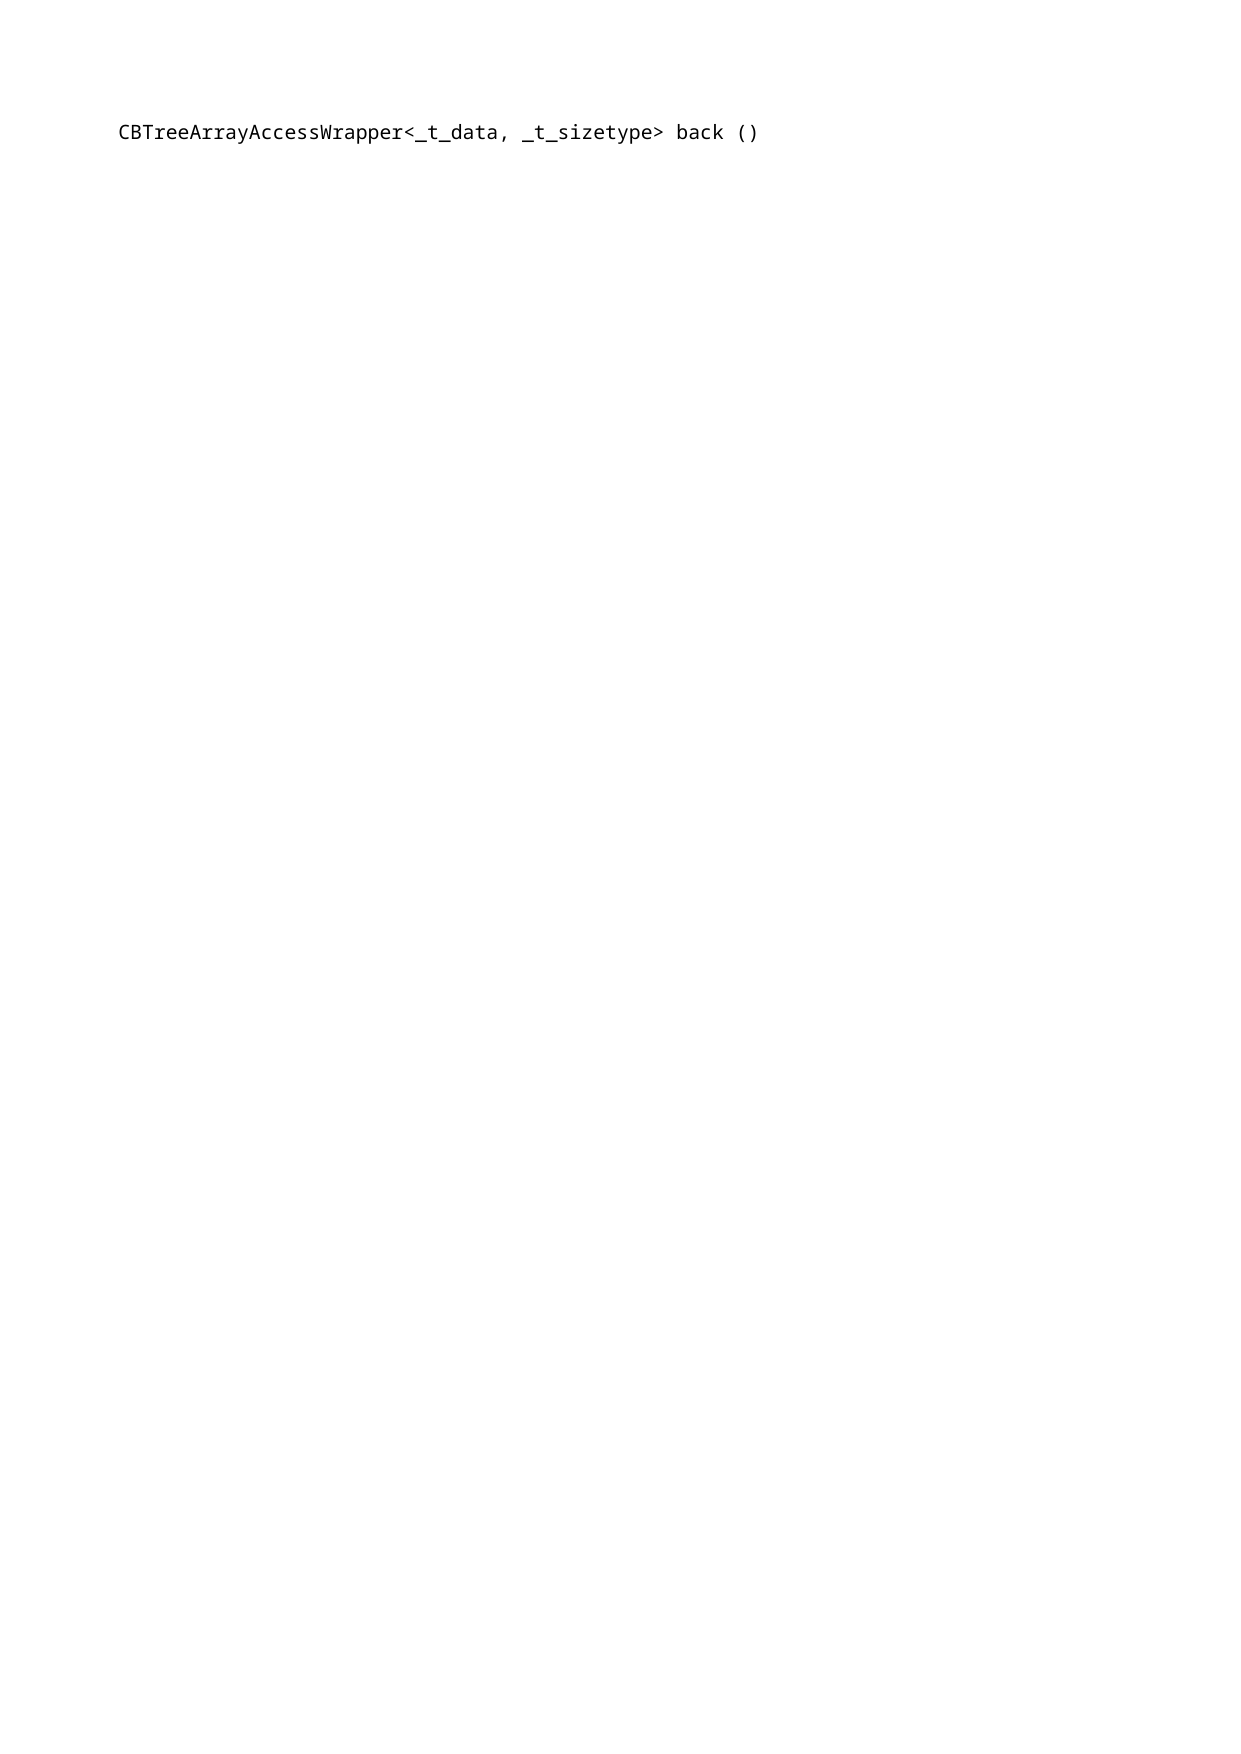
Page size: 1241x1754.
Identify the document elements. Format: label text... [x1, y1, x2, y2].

text CBTreeArrayAccessWrapper<_t_data, _t_sizetype> back () [118, 118, 1122, 145]
